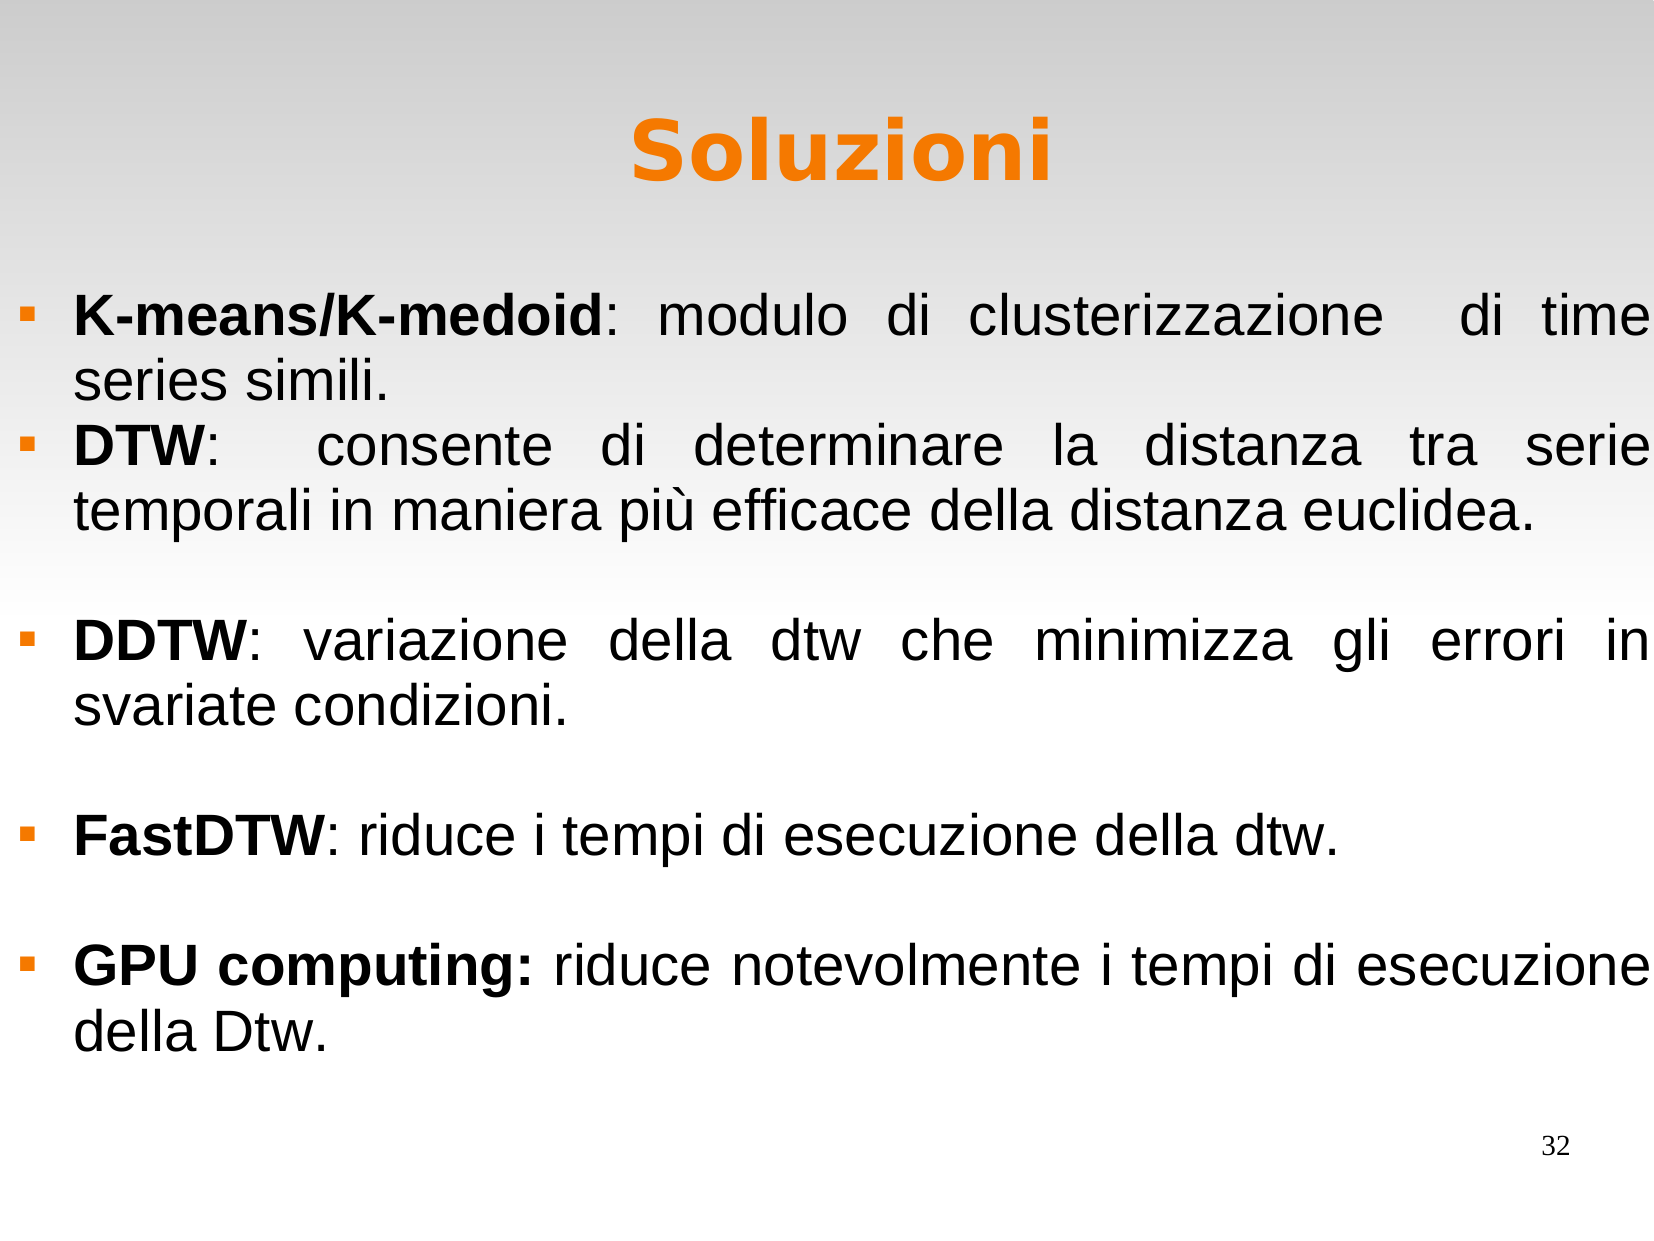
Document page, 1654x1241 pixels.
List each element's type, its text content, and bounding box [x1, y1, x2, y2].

title Soluzioni [82, 58, 1571, 236]
text_box K-means/K-medoid: modulo di clusterizzazione di time series simili. DTW: consente di determinare la distanza tra serie temporali in maniera più efficace della distanza euclidea. DDTW: variazione della dtw che minimizza gli errori in svariate condizioni. FastDTW: riduce i tempi di esecuzione della dtw. GPU computing: riduce notevolmente i tempi di esecuzione della Dtw. [2, 236, 1654, 1110]
